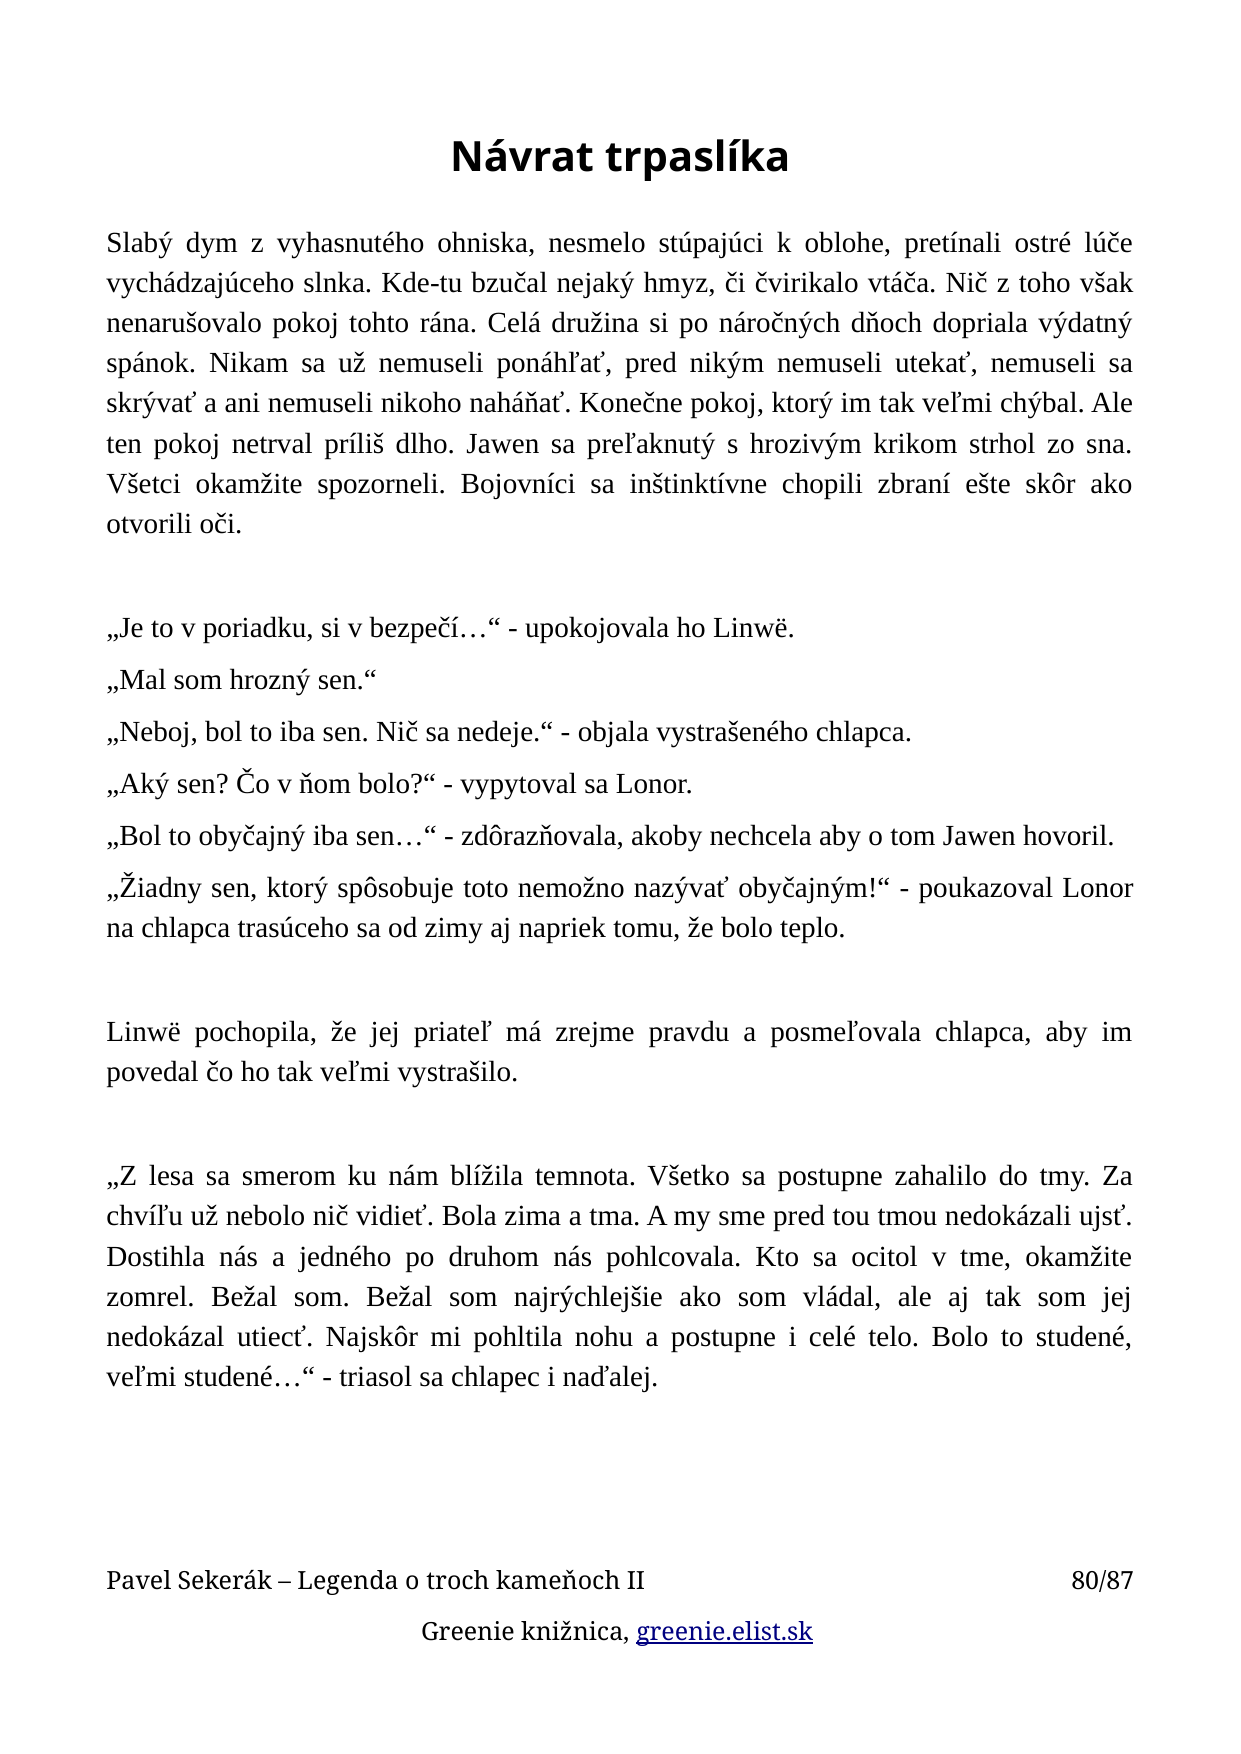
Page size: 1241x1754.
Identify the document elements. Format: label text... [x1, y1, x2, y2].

text „Aký sen? Čo v ňom bolo?“ - vypytoval sa Lonor. [106, 766, 1134, 799]
text Linwë pochopila, že jej priateľ má zrejme pravdu a posmeľovala chlapca, aby im povedal čo ho tak veľmi vystrašilo. [106, 1014, 1134, 1088]
text „Žiadny sen, ktorý spôsobuje toto nemožno nazývať obyčajným!“ - poukazoval Lonor na chlapca trasúceho sa od zimy aj napriek tomu, že bolo teplo. [106, 870, 1134, 944]
subtitle Návrat trpaslíka [106, 127, 1134, 184]
text Slabý dym z vyhasnutého ohniska, nesmelo stúpajúci k oblohe, pretínali ostré lúče vychádzajúceho slnka. Kde-tu bzučal nejaký hmyz, či čvirikalo vtáča. Nič z toho však nenarušovalo pokoj tohto rána. Celá družina si po náročných dňoch dopriala výdatný spánok. Nikam sa už nemuseli ponáhľať, pred nikým nemuseli utekať, nemuseli sa skrývať a ani nemuseli nikoho naháňať. Konečne pokoj, ktorý im tak veľmi chýbal. Ale ten pokoj netrval príliš dlho. Jawen sa preľaknutý s hrozivým krikom strhol zo sna. Všetci okamžite spozorneli. Bojovníci sa inštinktívne chopili zbraní ešte skôr ako otvorili oči. [106, 225, 1134, 540]
text „Z lesa sa smerom ku nám blížila temnota. Všetko sa postupne zahalilo do tmy. Za chvíľu už nebolo nič vidieť. Bola zima a tma. A my sme pred tou tmou nedokázali ujsť. Dostihla nás a jedného po druhom nás pohlcovala. Kto sa ocitol v tme, okamžite zomrel. Bežal som. Bežal som najrýchlejšie ako som vládal, ale aj tak som jej nedokázal utiecť. Najskôr mi pohltila nohu a postupne i celé telo. Bolo to studené, veľmi studené…“ - triasol sa chlapec i naďalej. [106, 1158, 1134, 1393]
text „Neboj, bol to iba sen. Nič sa nedeje.“ - objala vystrašeného chlapca. [106, 714, 1134, 748]
text „Je to v poriadku, si v bezpečí…“ - upokojovala ho Linwë. [106, 610, 1134, 644]
text „Mal som hrozný sen.“ [106, 662, 1134, 696]
text „Bol to obyčajný iba sen…“ - zdôrazňovala, akoby nechcela aby o tom Jawen hovoril. [106, 818, 1134, 852]
